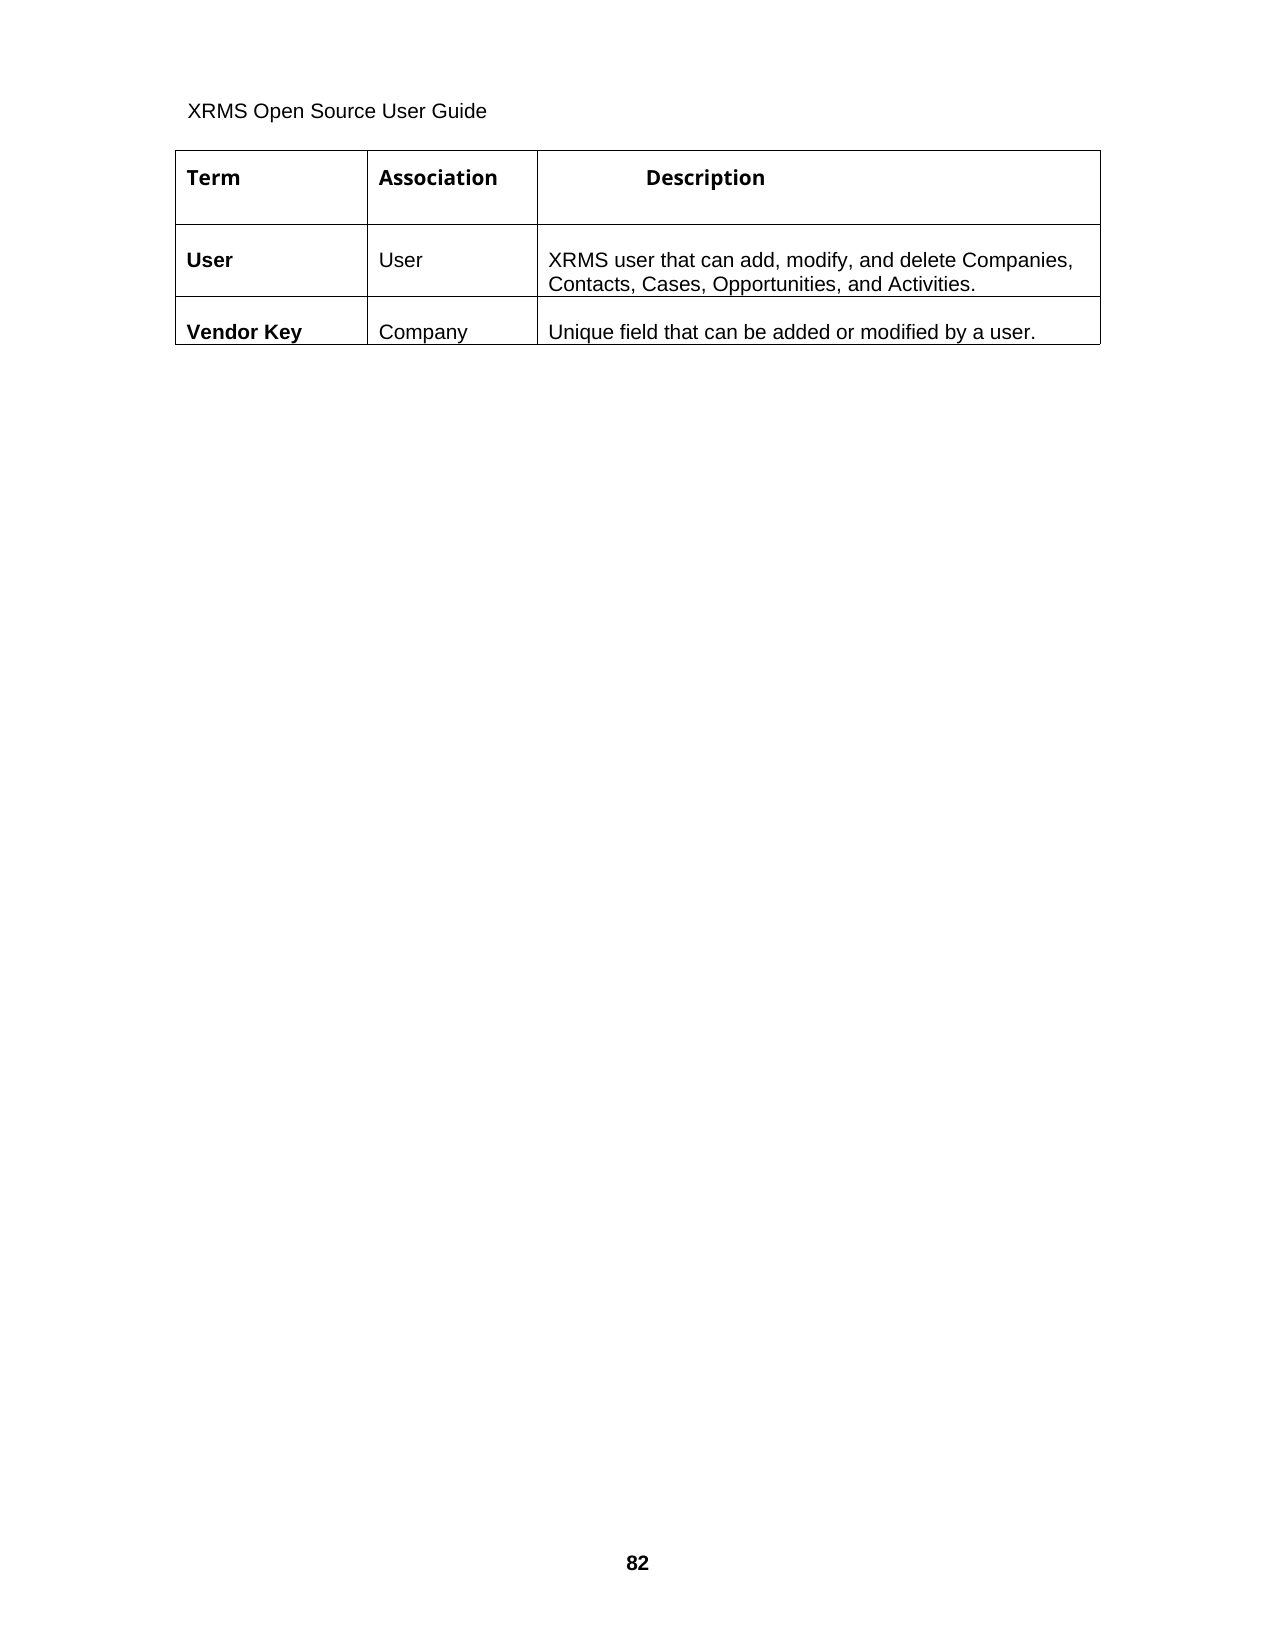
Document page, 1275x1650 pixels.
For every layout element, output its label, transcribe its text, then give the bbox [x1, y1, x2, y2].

table_cell Description [538, 151, 1100, 224]
table_cell XRMS user that can add, modify, and delete Companies, Contacts, Cases, Opportunities, and Activities. [538, 225, 1100, 296]
table_cell Unique field that can be added or modified by a user. [538, 297, 1100, 344]
table_cell Vendor Key [176, 297, 367, 344]
table_cell Association [368, 151, 537, 224]
table_cell User [176, 225, 367, 296]
table_cell Company [368, 297, 537, 344]
table_cell User [368, 225, 537, 296]
table_cell Term [176, 151, 367, 224]
